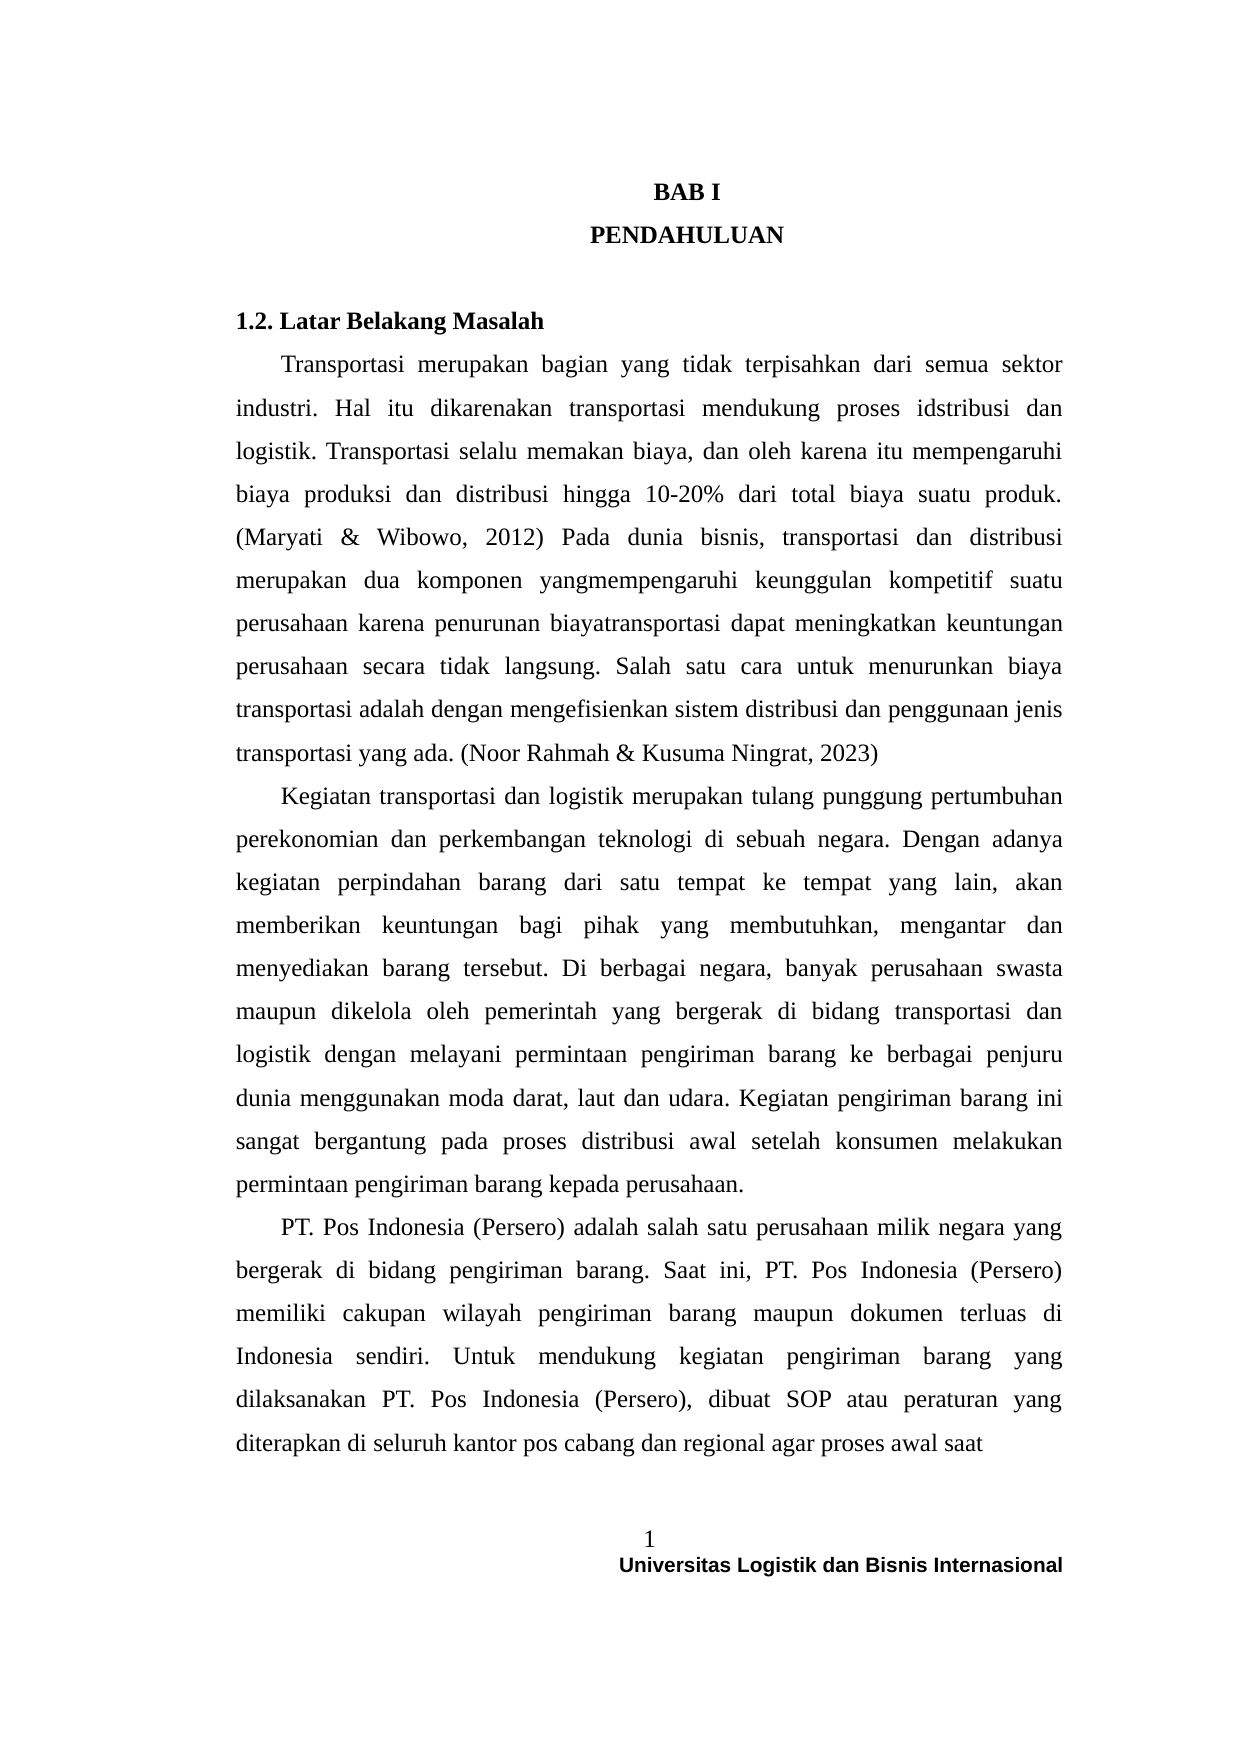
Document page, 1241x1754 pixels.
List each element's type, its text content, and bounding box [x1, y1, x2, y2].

subtitle Latar belakang masalah [236, 306, 1063, 335]
text PT. Pos Indonesia (Persero) adalah salah satu perusahaan milik negara yang bergerak di bidang pengiriman barang. Saat ini, PT. Pos Indonesia (Persero) memiliki cakupan wilayah pengiriman barang maupun dokumen terluas di Indonesia sendiri. Untuk mendukung kegiatan pengiriman barang yang dilaksanakan PT. Pos Indonesia (Persero), dibuat SOP atau peraturan yang diterapkan di seluruh kantor pos cabang dan regional agar proses awal saat [236, 1212, 1063, 1456]
text Kegiatan transportasi dan logistik merupakan tulang punggung pertumbuhan perekonomian dan perkembangan teknologi di sebuah negara. Dengan adanya kegiatan perpindahan barang dari satu tempat ke tempat yang lain, akan memberikan keuntungan bagi pihak yang membutuhkan, mengantar dan menyediakan barang tersebut. Di berbagai negara, banyak perusahaan swasta maupun dikelola oleh pemerintah yang bergerak di bidang transportasi dan logistik dengan melayani permintaan pengiriman barang ke berbagai penjuru dunia menggunakan moda darat, laut dan udara. Kegiatan pengiriman barang ini sangat bergantung pada proses distribusi awal setelah konsumen melakukan permintaan pengiriman barang kepada perusahaan. [236, 781, 1063, 1198]
subtitle Pendahuluan [311, 177, 1063, 249]
text Transportasi merupakan bagian yang tidak terpisahkan dari semua sektor industri. Hal itu dikarenakan transportasi mendukung proses idstribusi dan logistik. Transportasi selalu memakan biaya, dan oleh karena itu mempengaruhi biaya produksi dan distribusi hingga 10-20% dari total biaya suatu produk.(Maryati & Wibowo, 2012) Pada dunia bisnis, transportasi dan distribusi merupakan dua komponen yangmempengaruhi keunggulan kompetitif suatu perusahaan karena penurunan biayatransportasi dapat meningkatkan keuntungan perusahaan secara tidak langsung. Salah satu cara untuk menurunkan biaya transportasi adalah dengan mengefisienkan sistem distribusi dan penggunaan jenis transportasi yang ada. (Noor Rahmah & Kusuma Ningrat, 2023) [236, 349, 1063, 766]
